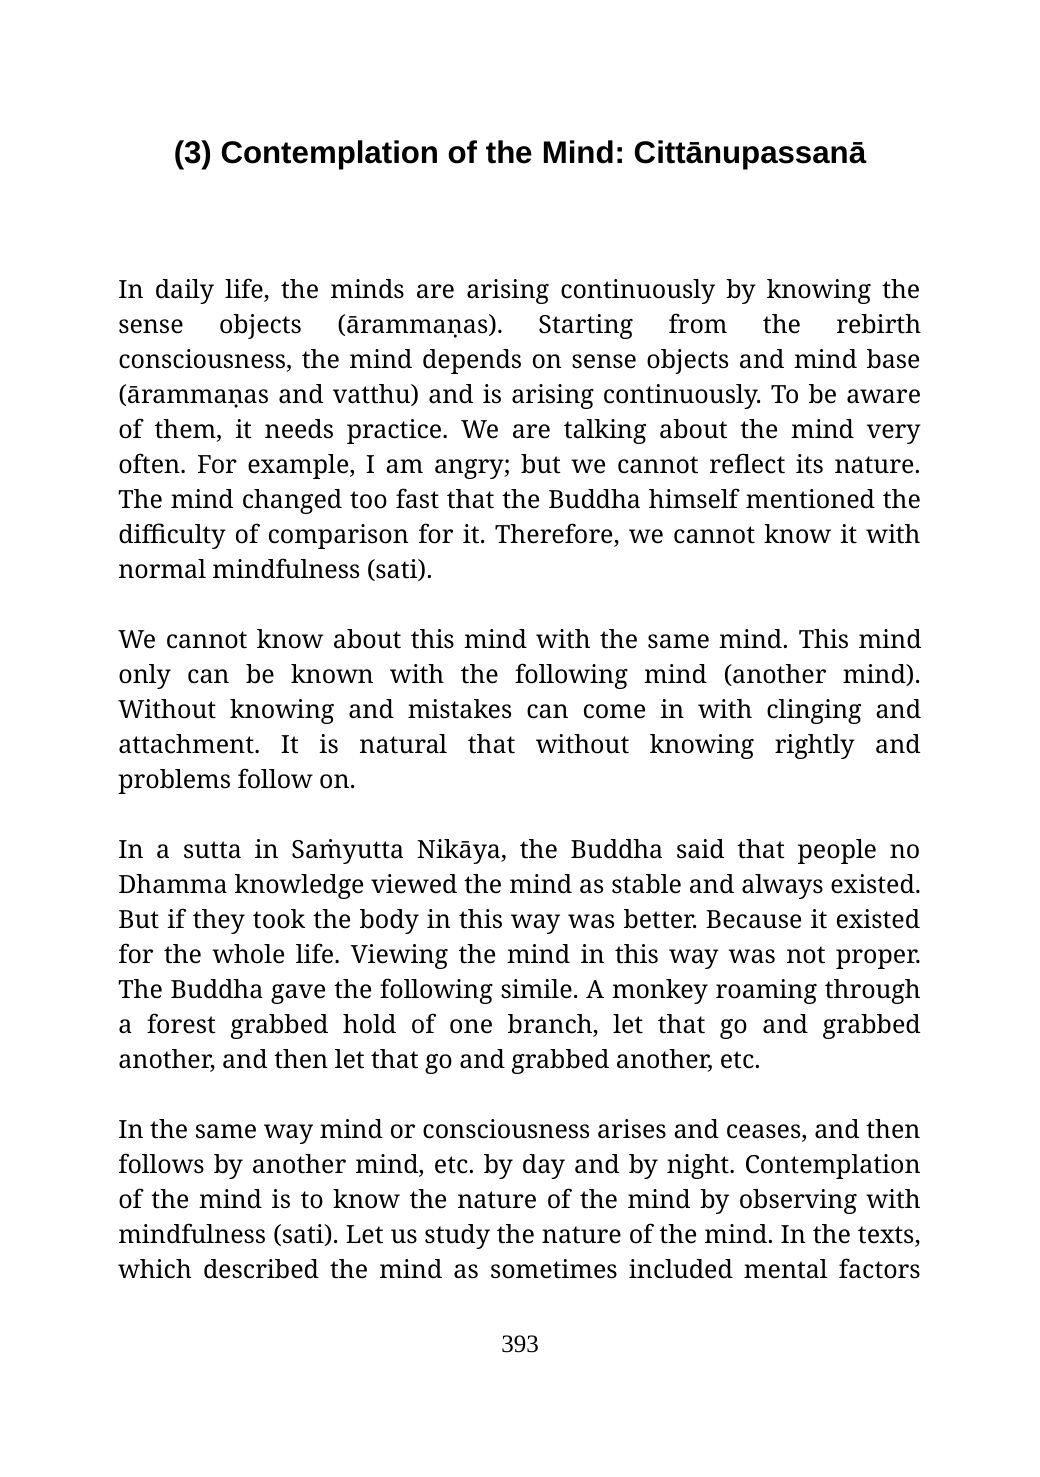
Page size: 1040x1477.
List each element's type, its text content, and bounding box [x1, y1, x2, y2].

text In daily life, the minds are arising continuously by knowing the sense objects (ārammaṇas). Starting from the rebirth consciousness, the mind depends on sense objects and mind base (ārammaṇas and vatthu) and is arising continuously. To be aware of them, it needs practice. We are talking about the mind very often. For example, I am angry; but we cannot reflect its nature. The mind changed too fast that the Buddha himself mentioned the difficulty of comparison for it. Therefore, we cannot know it with normal mindfulness (sati). We cannot know about this mind with the same mind. This mind only can be known with the following mind (another mind). Without knowing and mistakes can come in with clinging and attachment. It is natural that without knowing rightly and problems follow on. In a sutta in Saṁyutta Nikāya, the Buddha said that people no Dhamma knowledge viewed the mind as stable and always existed. But if they took the body in this way was better. Because it existed for the whole life. Viewing the mind in this way was not proper. The Buddha gave the following simile. A monkey roaming through a forest grabbed hold of one branch, let that go and grabbed another, and then let that go and grabbed another, etc. In the same way mind or consciousness arises and ceases, and then follows by another mind, etc. by day and by night. Contemplation of the mind is to know the nature of the mind by observing with mindfulness (sati). Let us study the nature of the mind. In the texts, which described the mind as sometimes included mental factors [118, 270, 922, 1285]
subtitle (3) Contemplation of the Mind: Cittānupassanā [118, 134, 922, 170]
